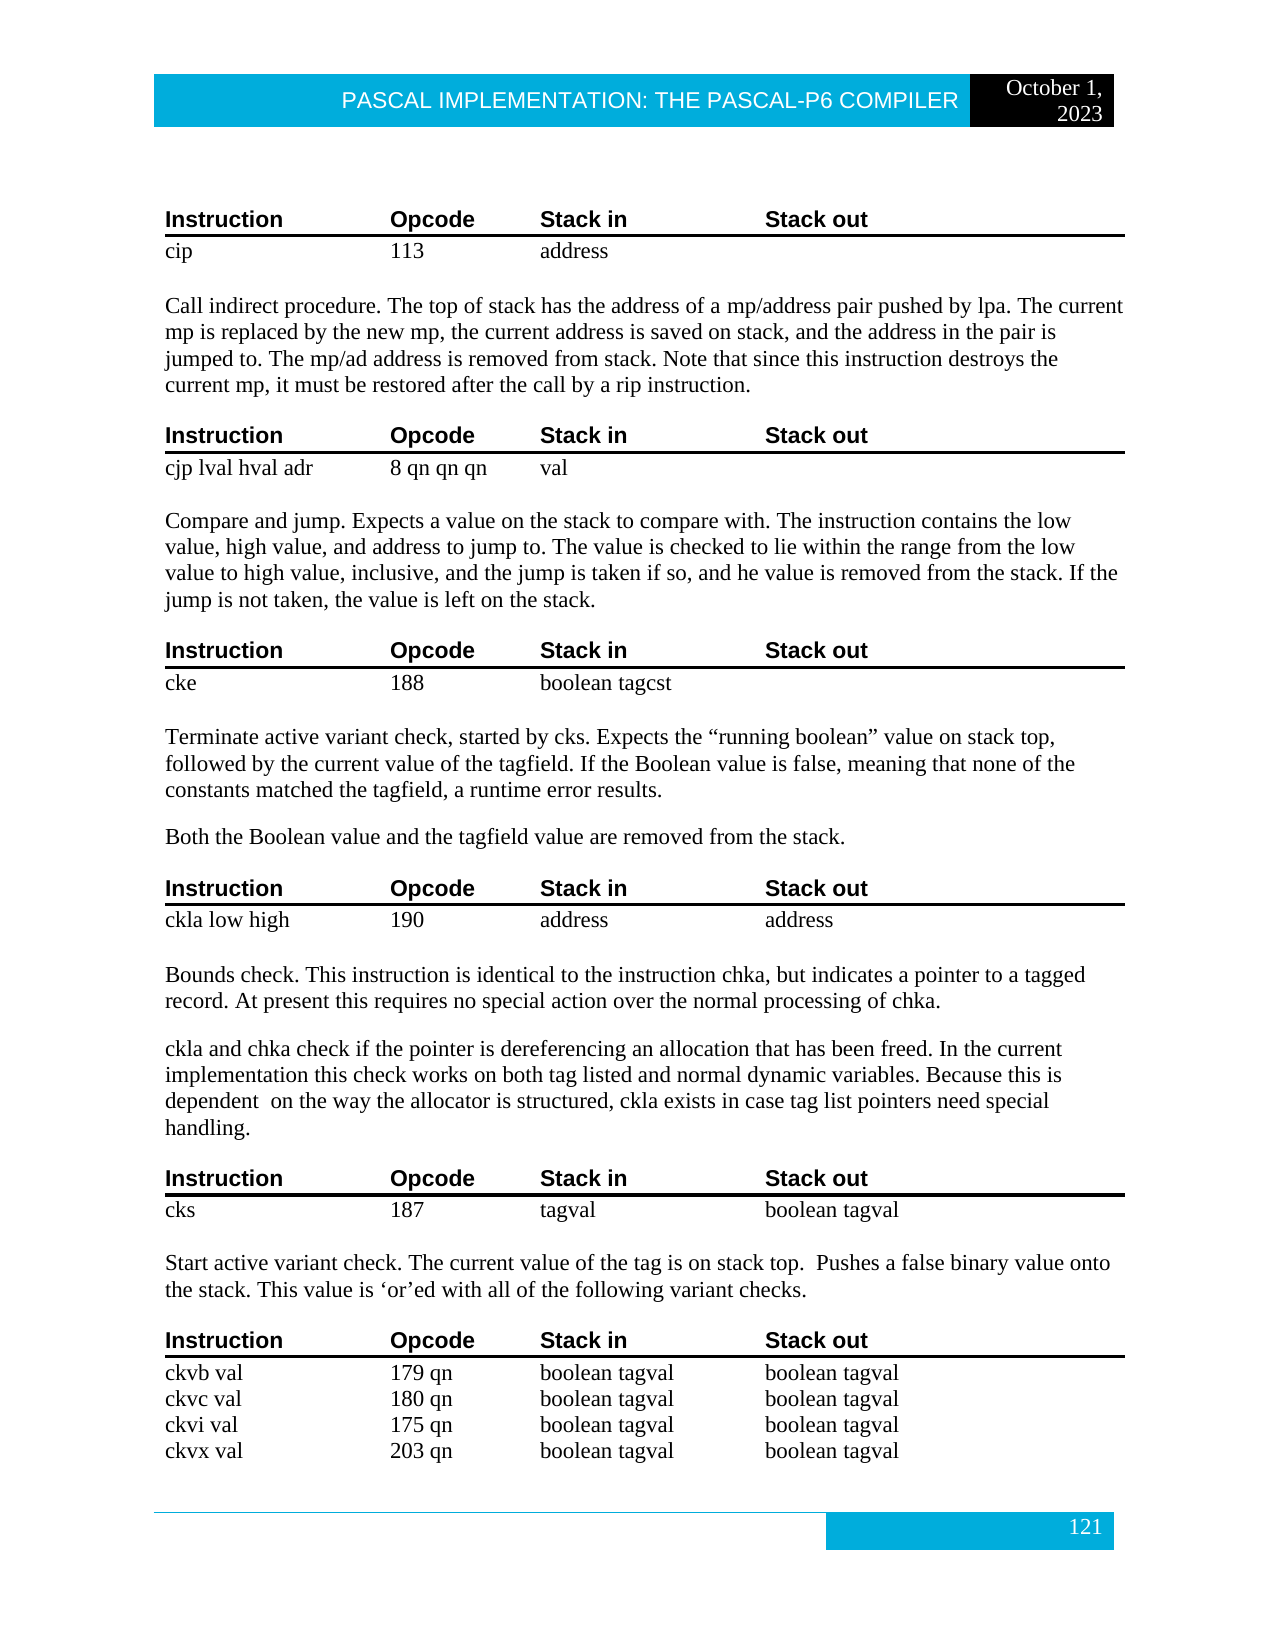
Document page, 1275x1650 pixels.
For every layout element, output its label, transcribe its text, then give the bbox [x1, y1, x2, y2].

text ckvb val 179 qn boolean tagval boolean tagval [165, 1358, 1125, 1385]
text Instruction Opcode Stack in Stack out [165, 875, 1125, 903]
text Call indirect procedure. The top of stack has the address of a mp/address pair pushed by lpa. The current mp is replaced by the new mp, the current address is saved on stack, and the address in the pair is jumped to. The mp/ad address is removed from stack. Note that since this instruction destroys the current mp, it must be restored after the call by a rip instruction. [165, 292, 1125, 397]
text Bounds check. This instruction is identical to the instruction chka, but indicates a pointer to a tagged record. At present this requires no special action over the normal processing of chka. [165, 961, 1125, 1014]
text Instruction Opcode Stack in Stack out [165, 422, 1125, 451]
text ckla and chka check if the pointer is dereferencing an allocation that has been freed. In the current implementation this check works on both tag listed and normal dynamic variables. Because this is dependent on the way the allocator is structured, ckla exists in case tag list pointers need special handling. [165, 1034, 1125, 1140]
text cjp lval hval adr 8 qn qn qn val [165, 454, 1125, 480]
text Instruction Opcode Stack in Stack out [165, 206, 1125, 234]
text Start active variant check. The current value of the tag is on stack top. Pushes a false binary value onto the stack. This value is ‘or’ed with all of the following variant checks. [165, 1249, 1125, 1302]
text Instruction Opcode Stack in Stack out [165, 637, 1125, 666]
text cks 187 tagval boolean tagval [165, 1197, 1125, 1223]
text Terminate active variant check, started by cks. Expects the “running boolean” value on stack top, followed by the current value of the tagfield. If the Boolean value is false, meaning that none of the constants matched the tagfield, a runtime error results. [165, 723, 1125, 802]
text Instruction Opcode Stack in Stack out [165, 1327, 1125, 1355]
text ckla low high 190 address address [165, 906, 1125, 933]
text Instruction Opcode Stack in Stack out [165, 1165, 1125, 1193]
text cip 113 address [165, 237, 1125, 263]
text Compare and jump. Expects a value on the stack to compare with. The instruction contains the low value, high value, and address to jump to. The value is checked to lie within the range from the low value to high value, inclusive, and the jump is taken if so, and he value is removed from the stack. If the jump is not taken, the value is left on the stack. [165, 507, 1125, 612]
text ckvi val 175 qn boolean tagval boolean tagval [165, 1411, 1125, 1438]
text cke 188 boolean tagcst [165, 669, 1125, 695]
text ckvx val 203 qn boolean tagval boolean tagval [165, 1438, 1125, 1464]
text ckvc val 180 qn boolean tagval boolean tagval [165, 1385, 1125, 1411]
text Both the Boolean value and the tagfield value are removed from the stack. [165, 823, 1125, 850]
